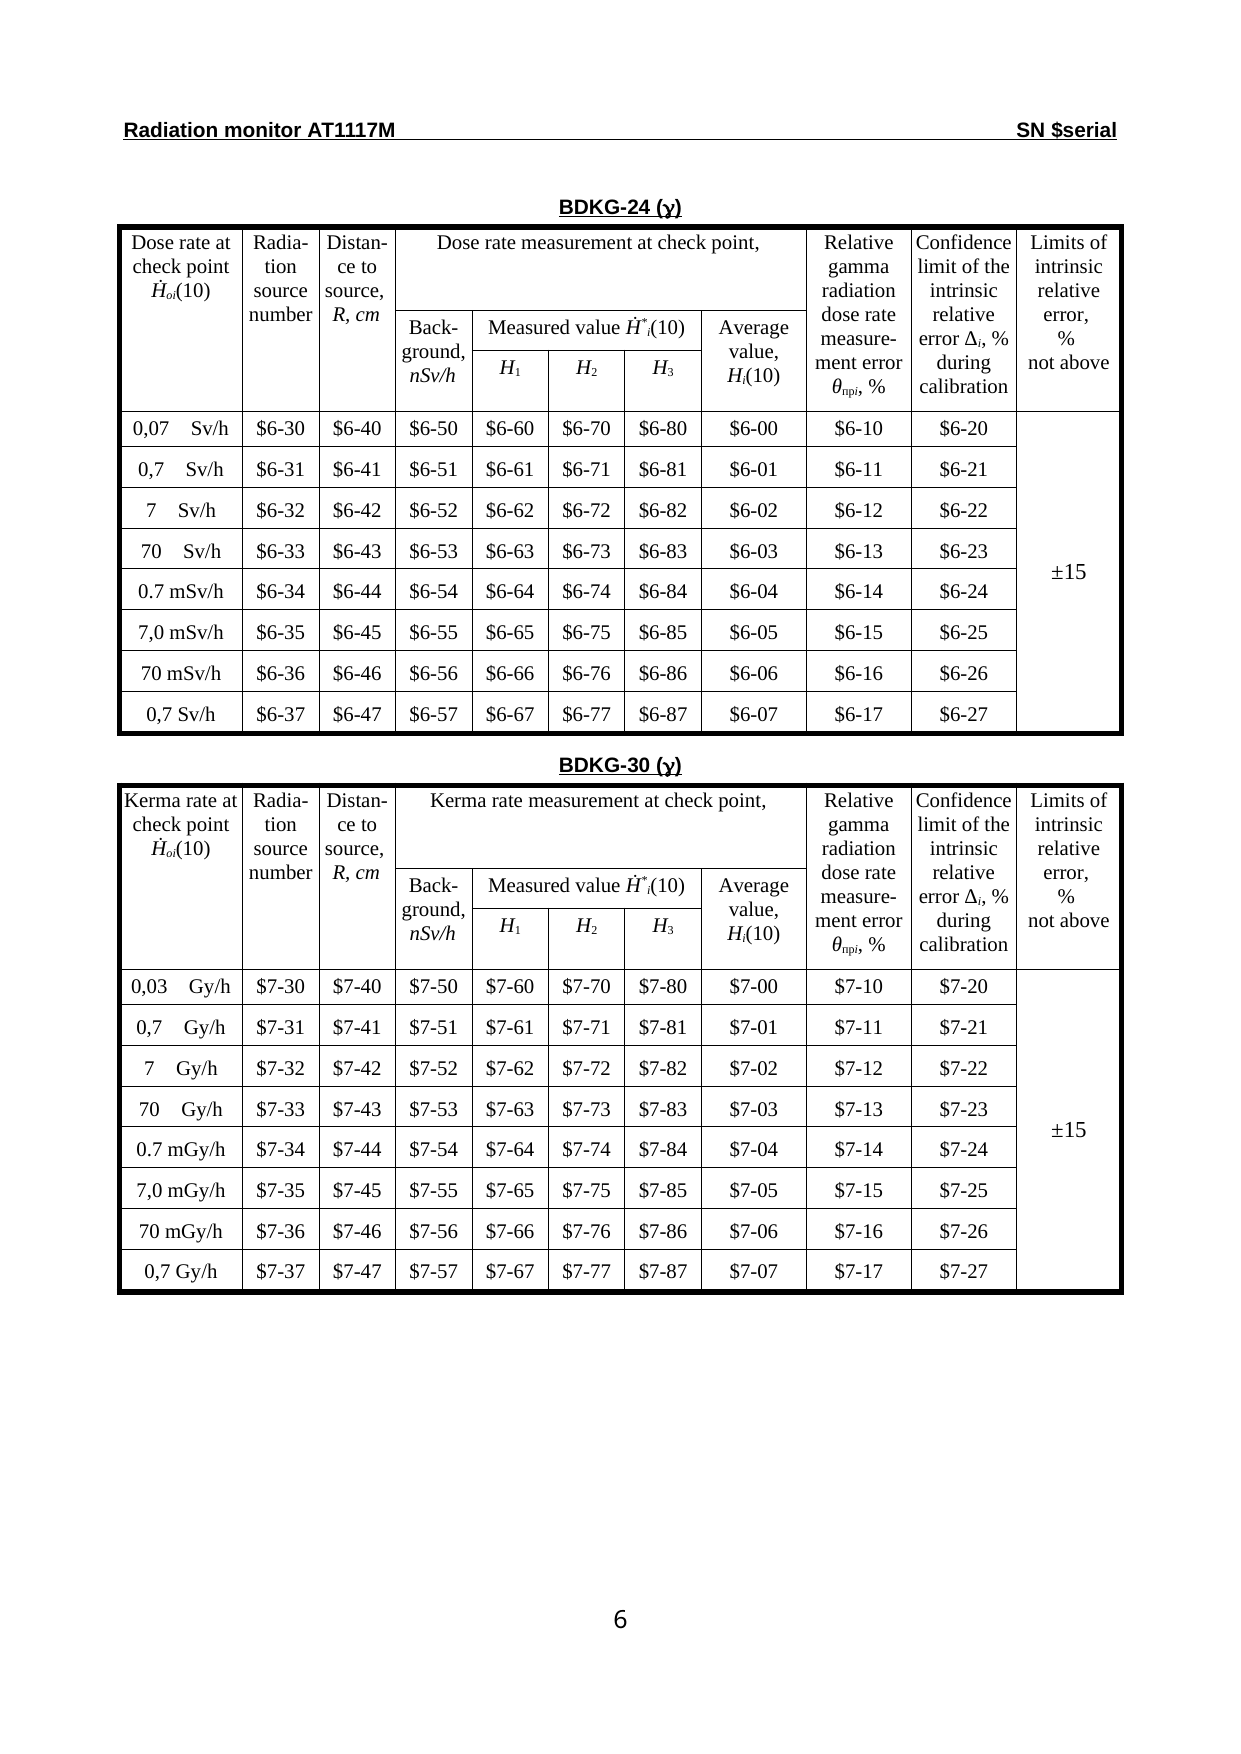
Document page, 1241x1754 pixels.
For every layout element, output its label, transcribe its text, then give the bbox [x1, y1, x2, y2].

table_cell $7-46 [320, 1209, 395, 1248]
table_cell $6-47 [320, 692, 395, 731]
table_cell $6-04 [702, 569, 806, 609]
table_cell $6-26 [912, 651, 1016, 691]
table_cell $7-84 [625, 1127, 701, 1167]
table_cell $7-43 [320, 1087, 395, 1126]
table_cell Dose rate measurement at check point, [396, 230, 806, 310]
table_cell $7-30 [243, 970, 319, 1004]
table_cell $7-73 [549, 1087, 624, 1126]
table_cell $7-26 [912, 1209, 1016, 1248]
table_cell $6-83 [625, 529, 701, 568]
table_cell Back-ground, nSv/h [396, 311, 472, 411]
table_cell 0,7 Sv/h [122, 692, 242, 731]
table_cell $7-07 [702, 1250, 806, 1289]
table_cell $6-46 [320, 651, 395, 691]
table_cell $7-41 [320, 1005, 395, 1045]
table_cell $6-03 [702, 529, 806, 568]
table_cell $7-55 [396, 1168, 472, 1208]
table_cell $7-70 [549, 970, 624, 1004]
table_cell $7-86 [625, 1209, 701, 1248]
table_cell $7-01 [702, 1005, 806, 1045]
table_cell $7-74 [549, 1127, 624, 1167]
table_cell $6-74 [549, 569, 624, 609]
table_cell $7-83 [625, 1087, 701, 1126]
table_cell $7-72 [549, 1046, 624, 1086]
table_cell $6-77 [549, 692, 624, 731]
table_cell Distan-ce to source, R, сm [320, 788, 395, 968]
table_cell $7-05 [702, 1168, 806, 1208]
table_cell $7-81 [625, 1005, 701, 1045]
table_cell $6-81 [625, 447, 701, 487]
table_cell $6-57 [396, 692, 472, 731]
table_cell $6-34 [243, 569, 319, 609]
table_cell $7-17 [807, 1250, 911, 1289]
table_cell $7-15 [807, 1168, 911, 1208]
table_cell $6-23 [912, 529, 1016, 568]
table_cell $7-16 [807, 1209, 911, 1248]
table_cell $7-52 [396, 1046, 472, 1086]
table_header BDKG-30 () [119, 736, 1121, 782]
table_cell $7-00 [702, 970, 806, 1004]
table_cell 7,0 mGy/h [122, 1168, 242, 1208]
table_cell Kerma rate measurement at check point, [396, 788, 806, 868]
table_cell $7-24 [912, 1127, 1016, 1167]
table_cell $6-62 [473, 488, 548, 528]
table_cell $7-85 [625, 1168, 701, 1208]
table_cell $7-03 [702, 1087, 806, 1126]
table_cell H2 [549, 351, 624, 411]
table_cell $6-17 [807, 692, 911, 731]
table_cell $6-64 [473, 569, 548, 609]
table_cell Distan-ce to source, R, сm [320, 230, 395, 411]
table_cell $6-01 [702, 447, 806, 487]
table_cell $6-56 [396, 651, 472, 691]
table_cell Confidence limit of the intrinsic relative error Δi, % during calibration [912, 788, 1016, 968]
table_cell $7-34 [243, 1127, 319, 1167]
table_cell $6-87 [625, 692, 701, 731]
table_cell $6-31 [243, 447, 319, 487]
table_cell $6-36 [243, 651, 319, 691]
table_cell Average value, Hi(10) [702, 311, 806, 411]
table_cell Kerma rate at check point Ḣoi(10) [122, 788, 242, 968]
table_cell $6-15 [807, 610, 911, 650]
table_cell $6-21 [912, 447, 1016, 487]
table_cell $6-54 [396, 569, 472, 609]
table_cell $6-22 [912, 488, 1016, 528]
table_cell $6-51 [396, 447, 472, 487]
table_cell $7-21 [912, 1005, 1016, 1045]
table_header BDKG-24 () [119, 179, 1121, 224]
table_cell $7-50 [396, 970, 472, 1004]
table_cell $6-84 [625, 569, 701, 609]
table_cell ±15 [1017, 412, 1119, 731]
table_cell $6-10 [807, 412, 911, 446]
table_cell $6-05 [702, 610, 806, 650]
table_cell $6-42 [320, 488, 395, 528]
table_cell $6-13 [807, 529, 911, 568]
table_cell $7-62 [473, 1046, 548, 1086]
table_cell $6-32 [243, 488, 319, 528]
table_cell $6-41 [320, 447, 395, 487]
table_cell 0,7 Sv/h [122, 447, 242, 487]
table_cell $6-30 [243, 412, 319, 446]
table_cell $7-82 [625, 1046, 701, 1086]
table_cell H2 [549, 909, 624, 968]
table_cell $6-44 [320, 569, 395, 609]
table_cell $7-56 [396, 1209, 472, 1248]
table_cell Back-ground, nSv/h [396, 869, 472, 968]
table_cell Limits of intrinsic relative error, % not above [1017, 788, 1119, 968]
table_cell 70 mSv/h [122, 651, 242, 691]
table_cell $7-53 [396, 1087, 472, 1126]
table_cell $6-75 [549, 610, 624, 650]
table_cell $7-61 [473, 1005, 548, 1045]
table_cell $6-37 [243, 692, 319, 731]
table_cell 7,0 mSv/h [122, 610, 242, 650]
table_cell $7-31 [243, 1005, 319, 1045]
table_cell $6-02 [702, 488, 806, 528]
table_cell $6-25 [912, 610, 1016, 650]
table_cell 70 mGy/h [122, 1209, 242, 1248]
table_cell $7-42 [320, 1046, 395, 1086]
table_cell $6-73 [549, 529, 624, 568]
table_cell $6-50 [396, 412, 472, 446]
table_cell $6-70 [549, 412, 624, 446]
table_cell $7-57 [396, 1250, 472, 1289]
table_cell $7-66 [473, 1209, 548, 1248]
table_cell $6-60 [473, 412, 548, 446]
table_cell $7-33 [243, 1087, 319, 1126]
table_cell $6-86 [625, 651, 701, 691]
table_cell $6-63 [473, 529, 548, 568]
table_cell Radia-tion source number [243, 788, 319, 968]
table_cell 0,07 Sv/h [122, 412, 242, 446]
table_cell 7 Sv/h [122, 488, 242, 528]
table_cell $6-43 [320, 529, 395, 568]
table_cell $7-13 [807, 1087, 911, 1126]
table_cell $7-44 [320, 1127, 395, 1167]
table_cell 0,03 Gy/h [122, 970, 242, 1004]
table_cell $7-36 [243, 1209, 319, 1248]
table_cell $7-32 [243, 1046, 319, 1086]
table_cell $7-45 [320, 1168, 395, 1208]
table_cell $6-80 [625, 412, 701, 446]
table_cell Measured value Ḣ*i(10) [473, 869, 701, 908]
table_cell $6-14 [807, 569, 911, 609]
table_cell Confidence limit of the intrinsic relative error Δi, % during calibration [912, 230, 1016, 411]
table_cell 0.7 mGy/h [122, 1127, 242, 1167]
table_cell Relative gamma radiation dose rate measure-ment error θпрi, % [807, 230, 911, 411]
table_cell 70 Sv/h [122, 529, 242, 568]
table_cell $7-14 [807, 1127, 911, 1167]
table_cell H3 [625, 351, 701, 411]
table_cell $7-65 [473, 1168, 548, 1208]
table_cell $7-37 [243, 1250, 319, 1289]
table_cell 0,7 Gy/h [122, 1250, 242, 1289]
table_cell $7-12 [807, 1046, 911, 1086]
table_cell $7-76 [549, 1209, 624, 1248]
table_cell $6-52 [396, 488, 472, 528]
table_cell $7-11 [807, 1005, 911, 1045]
table_cell $6-20 [912, 412, 1016, 446]
table_cell $7-67 [473, 1250, 548, 1289]
table_cell $6-55 [396, 610, 472, 650]
table_cell $7-71 [549, 1005, 624, 1045]
table_cell $6-12 [807, 488, 911, 528]
table_cell $6-76 [549, 651, 624, 691]
table_cell $6-00 [702, 412, 806, 446]
table_cell $7-87 [625, 1250, 701, 1289]
table_cell 0.7 mSv/h [122, 569, 242, 609]
table_cell $6-65 [473, 610, 548, 650]
table_cell $6-06 [702, 651, 806, 691]
table_cell $6-11 [807, 447, 911, 487]
table_cell $6-82 [625, 488, 701, 528]
table_cell Limits of intrinsic relative error, % not above [1017, 230, 1119, 411]
table_cell Dose rate at check point Ḣoi(10) [122, 230, 242, 411]
table_cell $6-66 [473, 651, 548, 691]
table_cell $6-67 [473, 692, 548, 731]
table_cell $6-24 [912, 569, 1016, 609]
table_cell $7-10 [807, 970, 911, 1004]
table_cell Radia-tion source number [243, 230, 319, 411]
table_cell $6-07 [702, 692, 806, 731]
table_cell $6-27 [912, 692, 1016, 731]
table_cell Measured value Ḣ*i(10) [473, 311, 701, 349]
table_cell Relative gamma radiation dose rate measure-ment error θпрi, % [807, 788, 911, 968]
table_cell 7 Gy/h [122, 1046, 242, 1086]
table_cell $7-22 [912, 1046, 1016, 1086]
table_cell $7-75 [549, 1168, 624, 1208]
table_cell $6-53 [396, 529, 472, 568]
table_cell H1 [473, 909, 548, 968]
table_cell $7-20 [912, 970, 1016, 1004]
table_cell $7-25 [912, 1168, 1016, 1208]
table_cell $6-85 [625, 610, 701, 650]
table_cell 0,7 Gy/h [122, 1005, 242, 1045]
table_cell $7-63 [473, 1087, 548, 1126]
table_cell $6-33 [243, 529, 319, 568]
table_cell $6-35 [243, 610, 319, 650]
table_cell $7-27 [912, 1250, 1016, 1289]
table_cell $7-04 [702, 1127, 806, 1167]
table_cell $6-71 [549, 447, 624, 487]
table_cell 70 Gy/h [122, 1087, 242, 1126]
table_cell $6-61 [473, 447, 548, 487]
table_cell $7-47 [320, 1250, 395, 1289]
table_cell $7-80 [625, 970, 701, 1004]
table_cell $7-60 [473, 970, 548, 1004]
table_cell $7-51 [396, 1005, 472, 1045]
table_cell $6-45 [320, 610, 395, 650]
table_cell $7-77 [549, 1250, 624, 1289]
table_cell $7-40 [320, 970, 395, 1004]
table_cell $7-54 [396, 1127, 472, 1167]
table_cell $7-35 [243, 1168, 319, 1208]
table_cell H1 [473, 351, 548, 411]
table_cell H3 [625, 909, 701, 968]
table_cell $6-16 [807, 651, 911, 691]
table_cell $7-02 [702, 1046, 806, 1086]
table_cell $6-40 [320, 412, 395, 446]
table_cell Average value, Hi(10) [702, 869, 806, 968]
table_cell $7-23 [912, 1087, 1016, 1126]
table_cell $7-64 [473, 1127, 548, 1167]
table_cell ±15 [1017, 970, 1119, 1289]
table_cell $6-72 [549, 488, 624, 528]
table_cell $7-06 [702, 1209, 806, 1248]
